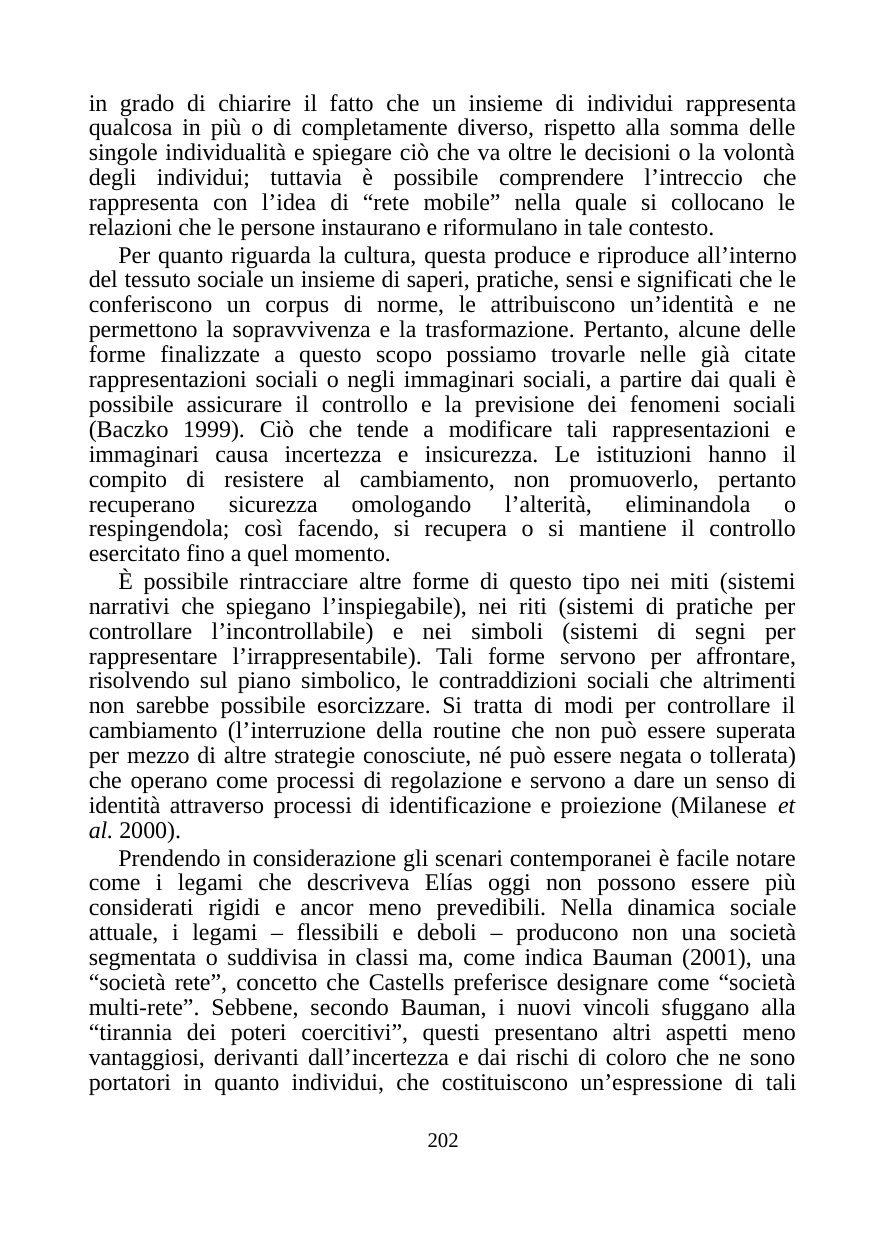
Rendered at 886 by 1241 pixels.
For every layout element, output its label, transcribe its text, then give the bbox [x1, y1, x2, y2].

text in grado di chiarire il fatto che un insieme di individui rappresenta qualcosa in più o di completamente diverso, rispetto alla somma delle singole individualità e spiegare ciò che va oltre le decisioni o la volontà degli individui; tuttavia è possibile comprendere l’intreccio che rappresenta con l’idea di “rete mobile” nella quale si collocano le relazioni che le persone instaurano e riformulano in tale contesto. [88, 88, 797, 241]
text È possibile rintracciare altre forme di questo tipo nei miti (sistemi narrativi che spiegano l’inspiegabile), nei riti (sistemi di pratiche per controllare l’incontrollabile) e nei simboli (sistemi di segni per rappresentare l’irrappresentabile). Tali forme servono per affrontare, risolvendo sul piano simbolico, le contraddizioni sociali che altrimenti non sarebbe possibile esorcizzare. Si tratta di modi per controllare il cambiamento (l’interruzione della routine che non può essere superata per mezzo di altre strategie conosciute, né può essere negata o tollerata) che operano come processi di regolazione e servono a dare un senso di identità attraverso processi di identificazione e proiezione (Milanese et al. 2000). [88, 567, 797, 843]
text Prendendo in considerazione gli scenari contemporanei è facile notare come i legami che descriveva Elías oggi non possono essere più considerati rigidi e ancor meno prevedibili. Nella dinamica sociale attuale, i legami – flessibili e deboli – producono non una società segmentata o suddivisa in classi ma, come indica Bauman (2001), una “società rete”, concetto che Castells preferisce designare come “società multi-rete”. Sebbene, secondo Bauman, i nuovi vincoli sfuggano alla “tirannia dei poteri coercitivi”, questi presentano altri aspetti meno vantaggiosi, derivanti dall’incertezza e dai rischi di coloro che ne sono portatori in quanto individui, che costituiscono un’espressione di tali [88, 843, 797, 1095]
text Per quanto riguarda la cultura, questa produce e riproduce all’interno del tessuto sociale un insieme di saperi, pratiche, sensi e significati che le conferiscono un corpus di norme, le attribuiscono un’identità e ne permettono la sopravvivenza e la trasformazione. Pertanto, alcune delle forme finalizzate a questo scopo possiamo trovarle nelle già citate rappresentazioni sociali o negli immaginari sociali, a partire dai quali è possibile assicurare il controllo e la previsione dei fenomeni sociali (Baczko 1999). Ciò che tende a modificare tali rappresentazioni e immaginari causa incertezza e insicurezza. Le istituzioni hanno il compito di resistere al cambiamento, non promuoverlo, pertanto recuperano sicurezza omologando l’alterità, eliminandola o respingendola; così facendo, si recupera o si mantiene il controllo esercitato fino a quel momento. [88, 241, 797, 567]
